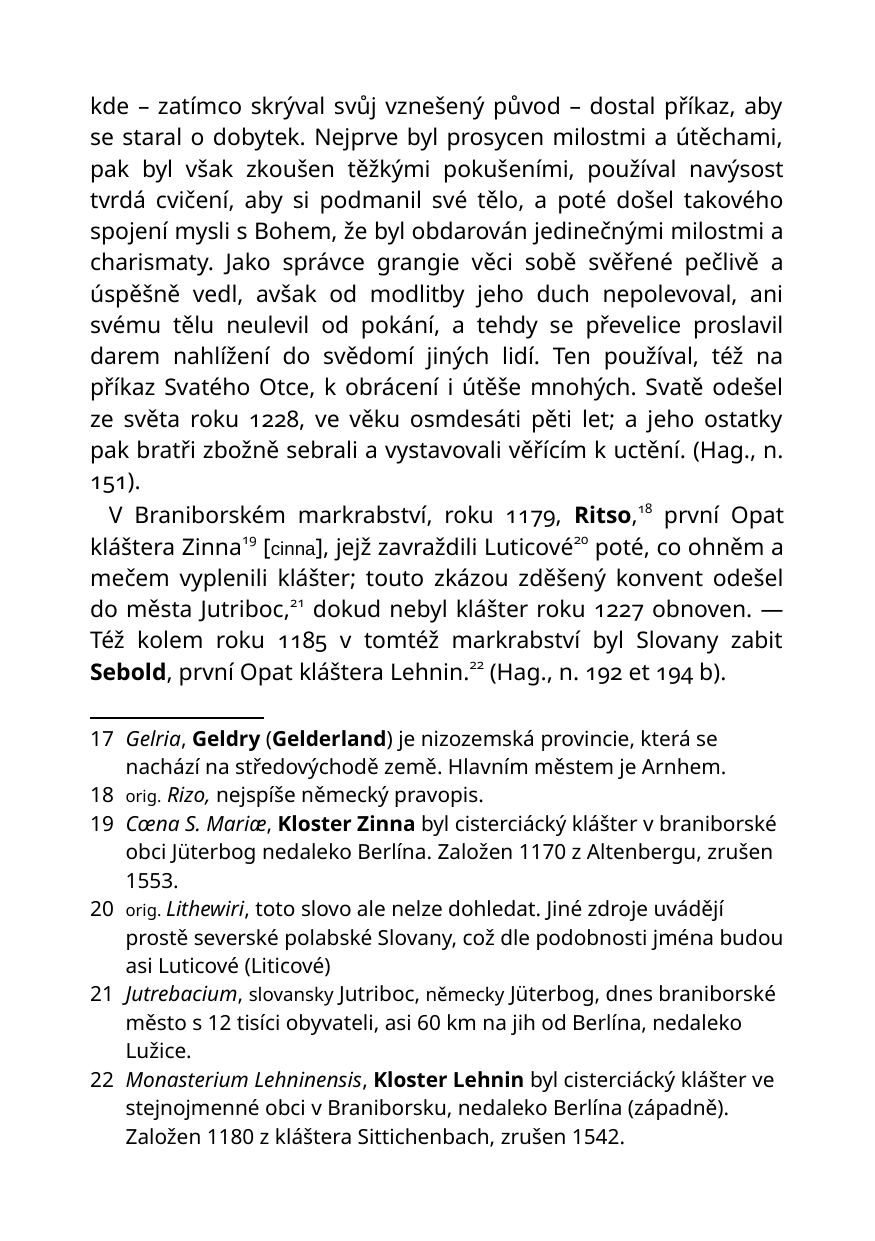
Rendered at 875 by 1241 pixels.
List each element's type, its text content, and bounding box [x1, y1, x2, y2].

text V Braniborském markrabství, roku 1179, Ritso, první Opat kláštera Zinna [cinna], jejž zavraždili Luticové poté, co ohněm a mečem vyplenili klášter; touto zkázou zděšený konvent odešel do města Jutriboc, dokud nebyl klášter roku 1227 obnoven. — Též kolem roku 1185 v tomtéž markrabství byl Slovany zabit Sebold, první Opat kláštera Lehnin. (Hag., n. 192 et 194 b). [90, 499, 784, 687]
text Cœna S. Mariæ, Kloster Zinna byl cisterciácký klášter v braniborské obci Jüterbog nedaleko Berlína. Založen 1170 z Altenbergu, zrušen 1553. [90, 809, 784, 894]
text Gelria, Geldry (Gelderland) je nizozemská provincie, která se nachází na středovýchodě země. Hlavním městem je Arnhem. [90, 724, 784, 781]
text Monasterium Lehninensis, Kloster Lehnin byl cisterciácký klášter ve stejnojmenné obci v Braniborsku, nedaleko Berlína (západně). Založen 1180 z kláštera Sittichenbach, zrušen 1542. [90, 1065, 784, 1150]
text kde – zatímco skrýval svůj vznešený původ – dostal příkaz, aby se staral o dobytek. Nejprve byl prosycen milostmi a útěchami, pak byl však zkoušen těžkými pokušeními, používal navýsost tvrdá cvičení, aby si podmanil své tělo, a poté došel takového spojení mysli s Bohem, že byl obdarován jedinečnými milostmi a charismaty. Jako správce grangie věci sobě svěřené pečlivě a úspěšně vedl, avšak od modlitby jeho duch nepolevoval, ani svému tělu neulevil od pokání, a tehdy se převelice proslavil darem nahlížení do svědomí jiných lidí. Ten používal, též na příkaz Svatého Otce, k obrácení i útěše mnohých. Svatě odešel ze světa roku 1228, ve věku osmdesáti pěti let; a jeho ostatky pak bratři zbožně sebrali a vystavovali věřícím k uctění. (Hag., n. 151). [90, 90, 784, 496]
text orig. Rizo, nejspíše německý pravopis. [90, 781, 784, 809]
text orig. Lithewiri, toto slovo ale nelze dohledat. Jiné zdroje uvádějí prostě severské polabské Slovany, což dle podobnosti jména budou asi Luticové (Liticové) [90, 894, 784, 979]
text Jutrebacium, slovansky Jutriboc, německy Jüterbog, dnes braniborské město s 12 tisíci obyvateli, asi 60 km na jih od Berlína, nedaleko Lužice. [90, 979, 784, 1065]
